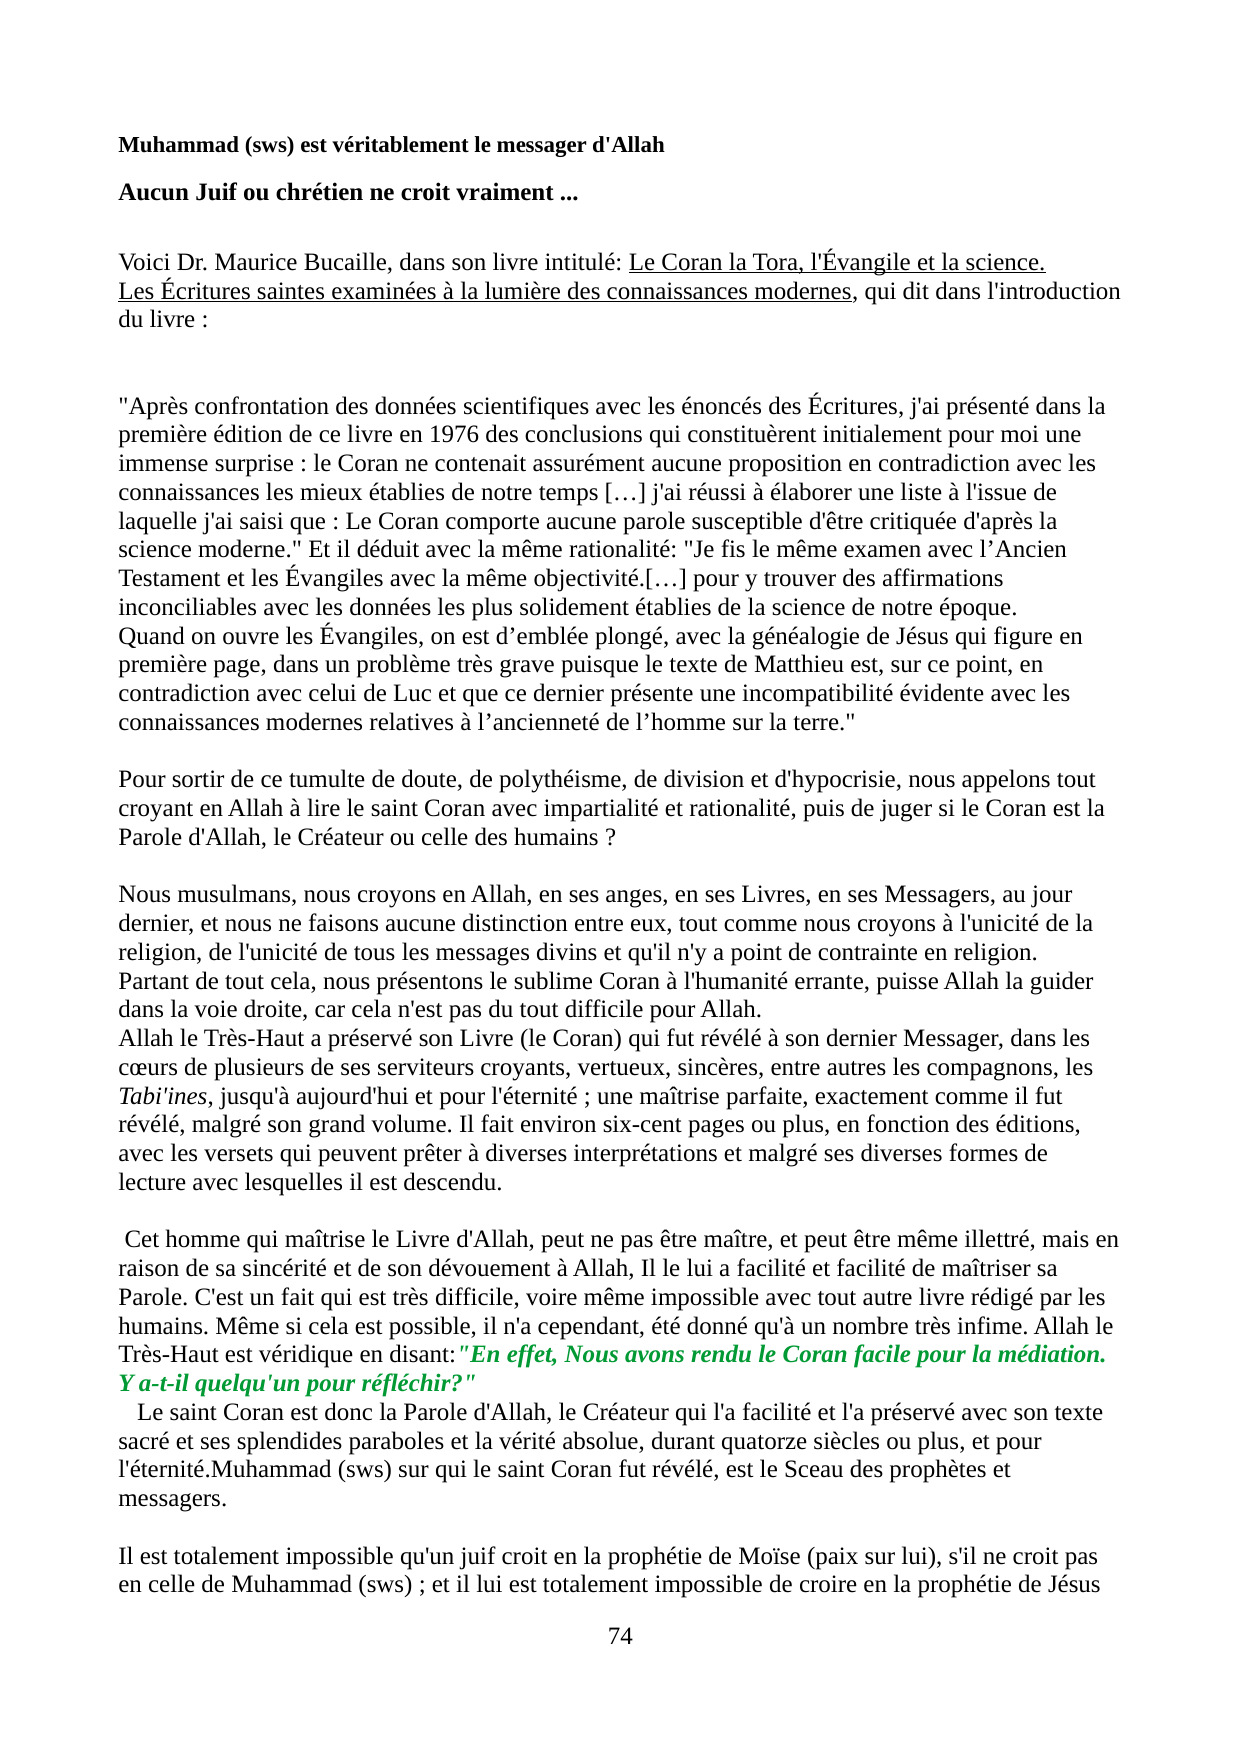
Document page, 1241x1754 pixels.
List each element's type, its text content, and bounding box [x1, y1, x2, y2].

text Les Écritures saintes examinées à la lumière des connaissances modernes, qui dit dans l'introduction du livre : [118, 276, 1122, 333]
text "Après confrontation des données scientifiques avec les énoncés des Écritures, j'ai présenté dans la première édition de ce livre en 1976 des conclusions qui constituèrent initialement pour moi une immense surprise : le Coran ne contenait assurément aucune proposition en contradiction avec les connaissances les mieux établies de notre temps […] j'ai réussi à élaborer une liste à l'issue de laquelle j'ai saisi que : Le Coran comporte aucune parole susceptible d'être critiquée d'après la science moderne." Et il déduit avec la même rationalité: "Je fis le même examen avec l’Ancien Testament et les Évangiles avec la même objectivité.[…] pour y trouver des affirmations inconciliables avec les données les plus solidement établies de la science de notre époque. [118, 391, 1122, 621]
text Voici Dr. Maurice Bucaille, dans son livre intitulé: Le Coran la Tora, l'Évangile et la science. [118, 247, 1122, 276]
text Pour sortir de ce tumulte de doute, de polythéisme, de division et d'hypocrisie, nous appelons tout croyant en Allah à lire le saint Coran avec impartialité et rationalité, puis de juger si le Coran est la Parole d'Allah, le Créateur ou celle des humains ? [118, 764, 1122, 851]
text Le saint Coran est donc la Parole d'Allah, le Créateur qui l'a facilité et l'a préservé avec son texte sacré et ses splendides paraboles et la vérité absolue, durant quatorze siècles ou plus, et pour l'éternité.Muhammad (sws) sur qui le saint Coran fut révélé, est le Sceau des prophètes et messagers. [118, 1397, 1122, 1512]
text Aucun Juif ou chrétien ne croit vraiment ... [118, 177, 1122, 206]
text Nous musulmans, nous croyons en Allah, en ses anges, en ses Livres, en ses Messagers, au jour dernier, et nous ne faisons aucune distinction entre eux, tout comme nous croyons à l'unicité de la religion, de l'unicité de tous les messages divins et qu'il n'y a point de contrainte en religion. [118, 879, 1122, 966]
text Partant de tout cela, nous présentons le sublime Coran à l'humanité errante, puisse Allah la guider dans la voie droite, car cela n'est pas du tout difficile pour Allah. [118, 966, 1122, 1023]
text Allah le Très-Haut a préservé son Livre (le Coran) qui fut révélé à son dernier Messager, dans les cœurs de plusieurs de ses serviteurs croyants, vertueux, sincères, entre autres les compagnons, les Tabi'ines, jusqu'à aujourd'hui et pour l'éternité ; une maîtrise parfaite, exactement comme il fut révélé, malgré son grand volume. Il fait environ six-cent pages ou plus, en fonction des éditions, avec les versets qui peuvent prêter à diverses interprétations et malgré ses diverses formes de lecture avec lesquelles il est descendu. [118, 1023, 1122, 1196]
text Quand on ouvre les Évangiles, on est d’emblée plongé, avec la généalogie de Jésus qui figure en première page, dans un problème très grave puisque le texte de Matthieu est, sur ce point, en contradiction avec celui de Luc et que ce dernier présente une incompatibilité évidente avec les connaissances modernes relatives à l’ancienneté de l’homme sur la terre." [118, 621, 1122, 736]
text Cet homme qui maîtrise le Livre d'Allah, peut ne pas être maître, et peut être même illettré, mais en raison de sa sincérité et de son dévouement à Allah, Il le lui a facilité et facilité de maîtriser sa Parole. C'est un fait qui est très difficile, voire même impossible avec tout autre livre rédigé par les humains. Même si cela est possible, il n'a cependant, été donné qu'à un nombre très infime. Allah le Très-Haut est véridique en disant:"En effet, Nous avons rendu le Coran facile pour la médiation. Y a-t-il quelqu'un pour réfléchir?" [118, 1224, 1122, 1397]
text Il est totalement impossible qu'un juif croit en la prophétie de Moïse (paix sur lui), s'il ne croit pas en celle de Muhammad (sws) ; et il lui est totalement impossible de croire en la prophétie de Jésus [118, 1541, 1122, 1598]
